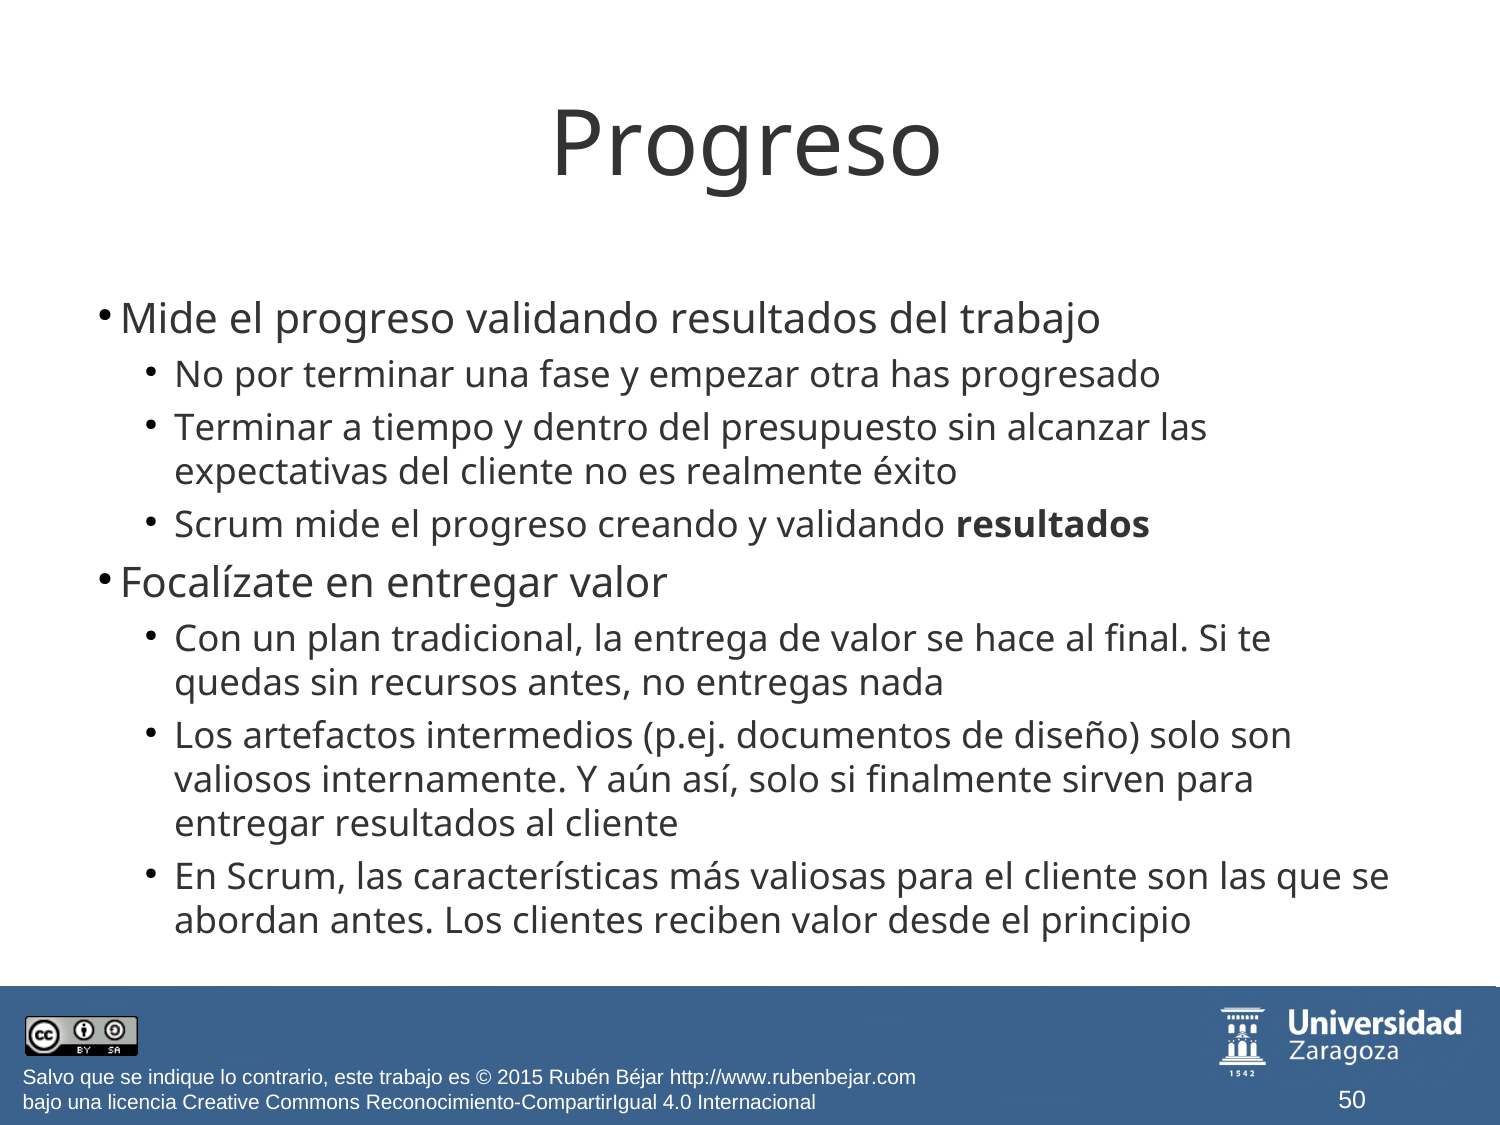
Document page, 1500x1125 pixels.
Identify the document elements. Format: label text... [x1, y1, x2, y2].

title Progreso [74, 21, 1420, 257]
list Mide el progreso validando resultados del trabajo No por terminar una fase y empezar otra has progresado Terminar a tiempo y dentro del presupuesto sin alcanzar las expectativas del cliente no es realmente éxito Scrum mide el progreso creando y validando resultados Focalízate en entregar valor Con un plan tradicional, la entrega de valor se hace al final. Si te quedas sin recursos antes, no entregas nada Los artefactos intermedios (p.ej. documentos de diseño) solo son valiosos internamente. Y aún así, solo si finalmente sirven para entregar resultados al cliente En Scrum, las características más valiosas para el cliente son las que se abordan antes. Los clientes reciben valor desde el principio [82, 283, 1418, 957]
picture [0, 986, 1500, 1125]
